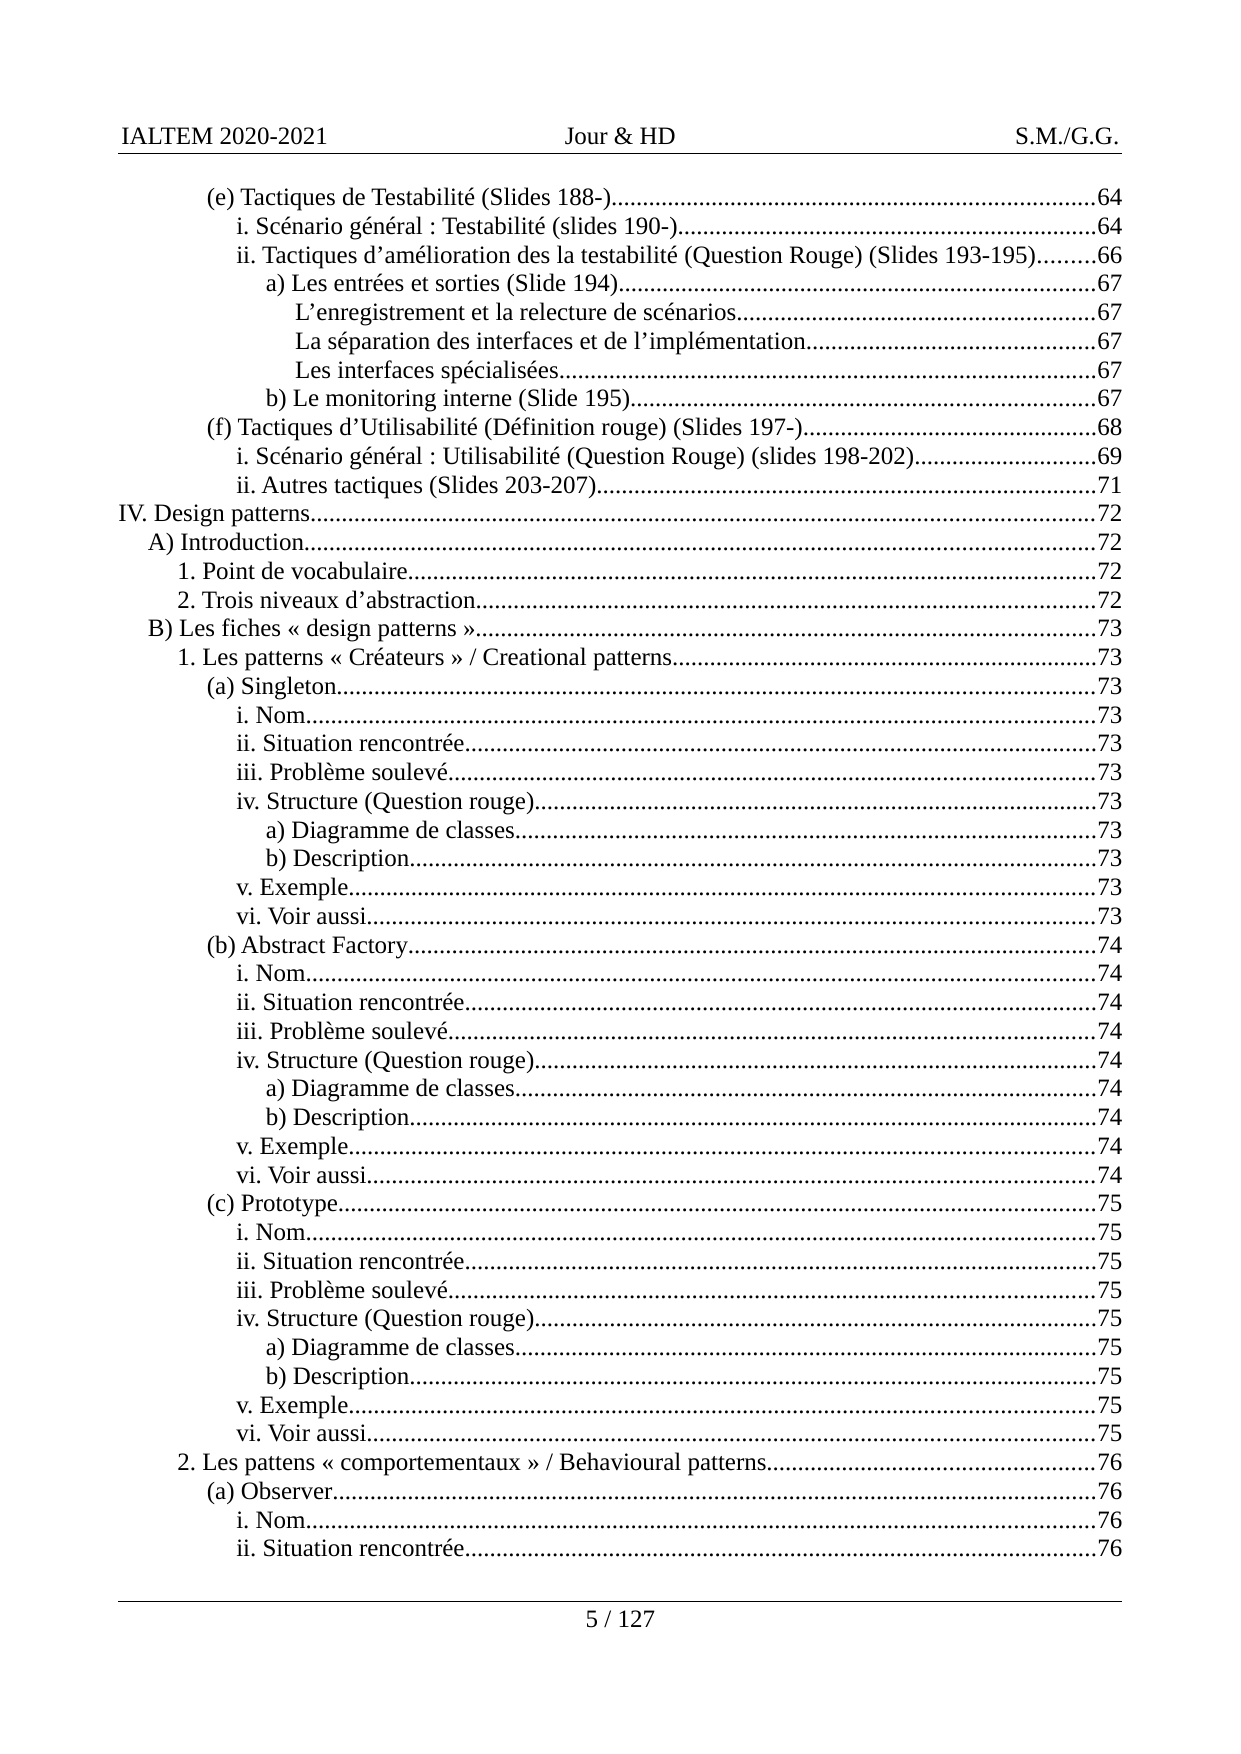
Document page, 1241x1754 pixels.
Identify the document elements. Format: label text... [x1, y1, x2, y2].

text v. Exemple 75 [236, 1390, 1122, 1418]
text ii. Situation rencontrée 73 [236, 728, 1122, 757]
text 2. Les pattens « comportementaux » / Behavioural patterns 76 [177, 1447, 1122, 1476]
text ii. Tactiques d’amélioration des la testabilité (Question Rouge) (Slides 193-195) 66 [236, 240, 1122, 268]
text ii. Situation rencontrée 76 [236, 1533, 1122, 1562]
text 1. Point de vocabulaire 72 [177, 556, 1122, 585]
text a) Les entrées et sorties (Slide 194) 67 [266, 268, 1122, 297]
text b) Description 74 [266, 1102, 1122, 1131]
text ii. Situation rencontrée 75 [236, 1246, 1122, 1275]
text a) Diagramme de classes 73 [266, 815, 1122, 843]
text L’enregistrement et la relecture de scénarios 67 [295, 297, 1122, 326]
text 2. Trois niveaux d’abstraction 72 [177, 585, 1122, 613]
text iii. Problème soulevé 75 [236, 1275, 1122, 1303]
text IV. Design patterns 72 [118, 498, 1122, 527]
text i. Scénario général : Utilisabilité (Question Rouge) (slides 198-202) 69 [236, 441, 1122, 470]
text v. Exemple 73 [236, 872, 1122, 901]
text i. Scénario général : Testabilité (slides 190-) 64 [236, 211, 1122, 240]
text (b) Abstract Factory 74 [207, 930, 1122, 958]
text La séparation des interfaces et de l’implémentation 67 [295, 326, 1122, 355]
text a) Diagramme de classes 74 [266, 1073, 1122, 1102]
text v. Exemple 74 [236, 1131, 1122, 1160]
text B) Les fiches « design patterns » 73 [148, 613, 1122, 642]
text iv. Structure (Question rouge) 74 [236, 1045, 1122, 1073]
text a) Diagramme de classes 75 [266, 1332, 1122, 1361]
text (c) Prototype 75 [207, 1188, 1122, 1217]
text b) Description 75 [266, 1361, 1122, 1390]
text Les interfaces spécialisées 67 [295, 355, 1122, 383]
text vi. Voir aussi 73 [236, 901, 1122, 930]
text iii. Problème soulevé 73 [236, 757, 1122, 786]
text iv. Structure (Question rouge) 75 [236, 1303, 1122, 1332]
text vi. Voir aussi 74 [236, 1160, 1122, 1188]
text ii. Autres tactiques (Slides 203-207) 71 [236, 470, 1122, 498]
text iv. Structure (Question rouge) 73 [236, 786, 1122, 815]
text (a) Observer 76 [207, 1476, 1122, 1505]
text (e) Tactiques de Testabilité (Slides 188-) 64 [207, 182, 1122, 211]
text (a) Singleton 73 [207, 671, 1122, 700]
text b) Le monitoring interne (Slide 195) 67 [266, 383, 1122, 412]
text i. Nom 75 [236, 1217, 1122, 1246]
text i. Nom 73 [236, 700, 1122, 728]
text ii. Situation rencontrée 74 [236, 987, 1122, 1016]
text vi. Voir aussi 75 [236, 1418, 1122, 1447]
text i. Nom 76 [236, 1505, 1122, 1533]
text A) Introduction 72 [148, 527, 1122, 556]
text (f) Tactiques d’Utilisabilité (Définition rouge) (Slides 197-) 68 [207, 412, 1122, 441]
text b) Description 73 [266, 843, 1122, 872]
text i. Nom 74 [236, 958, 1122, 987]
text 1. Les patterns « Créateurs » / Creational patterns 73 [177, 642, 1122, 671]
text iii. Problème soulevé 74 [236, 1016, 1122, 1045]
